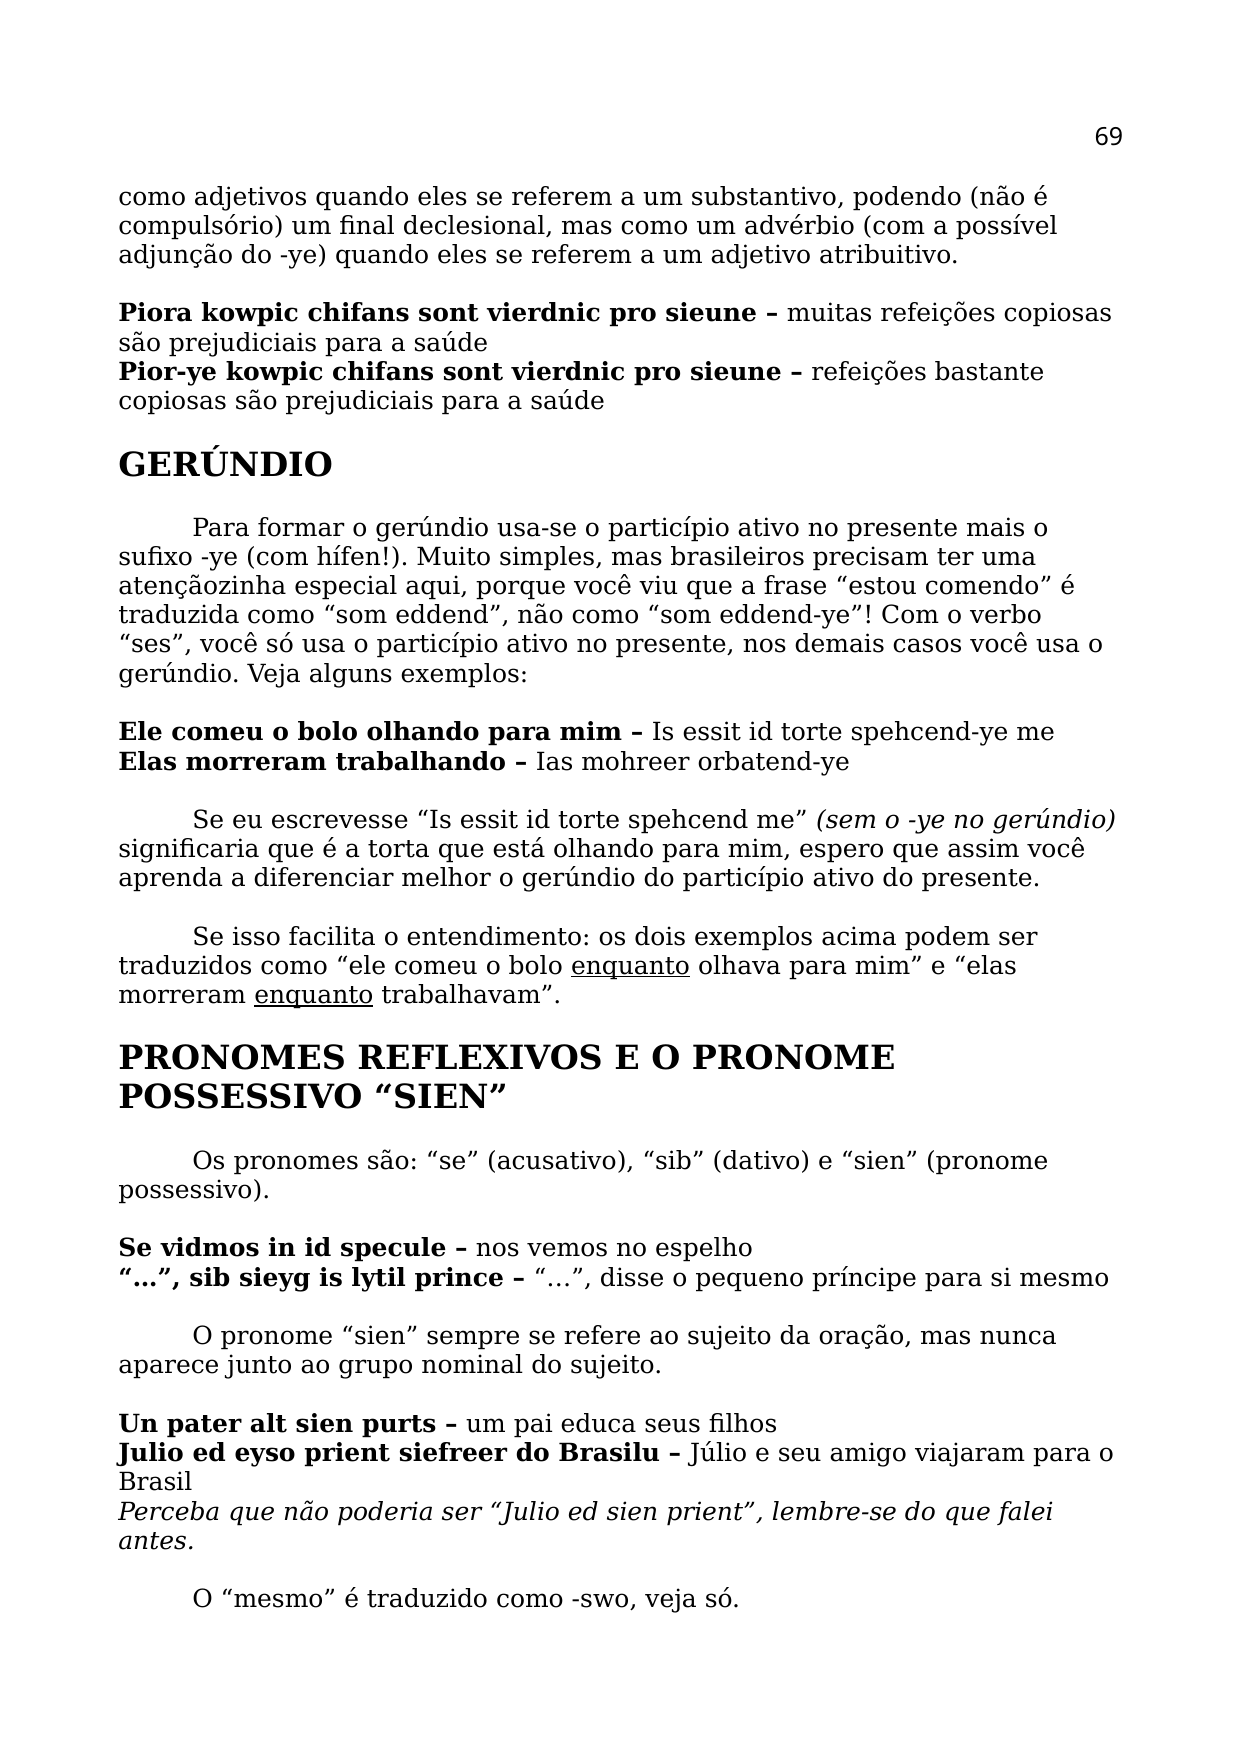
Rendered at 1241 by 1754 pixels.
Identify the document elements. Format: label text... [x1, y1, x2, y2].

text O pronome “sien” sempre se refere ao sujeito da oração, mas nunca aparece junto ao grupo nominal do sujeito. [118, 1321, 1123, 1379]
text Ele comeu o bolo olhando para mim – Is essit id torte spehcend-ye me [118, 717, 1123, 746]
text Un pater alt sien purts – um pai educa seus filhos [118, 1409, 1123, 1438]
text Perceba que não poderia ser “Julio ed sien prient”, lembre-se do que falei antes. [118, 1497, 1123, 1555]
text O “mesmo” é traduzido como -swo, veja só. [118, 1584, 1123, 1613]
text Para formar o gerúndio usa-se o particípio ativo no presente mais o sufixo -ye (com hífen!). Muito simples, mas brasileiros precisam ter uma atençãozinha especial aqui, porque você viu que a frase “estou comendo” é traduzida como “som eddend”, não como “som eddend-ye”! Com o verbo “ses”, você só usa o particípio ativo no presente, nos demais casos você usa o gerúndio. Veja alguns exemplos: [118, 513, 1123, 688]
subtitle GERÚNDIO [118, 444, 1123, 484]
text Julio ed eyso prient siefreer do Brasilu – Júlio e seu amigo viajaram para o Brasil [118, 1438, 1123, 1497]
text “…”, sib sieyg is lytil prince – “…”, disse o pequeno príncipe para si mesmo [118, 1263, 1123, 1292]
text Se vidmos in id specule – nos vemos no espelho [118, 1233, 1123, 1263]
text Os pronomes são: “se” (acusativo), “sib” (dativo) e “sien” (pronome possessivo). [118, 1146, 1123, 1204]
text Se isso facilita o entendimento: os dois exemplos acima podem ser traduzidos como “ele comeu o bolo enquanto olhava para mim” e “elas morreram enquanto trabalhavam”. [118, 922, 1123, 1009]
text Elas morreram trabalhando – Ias mohreer orbatend-ye [118, 746, 1123, 776]
text como adjetivos quando eles se referem a um substantivo, podendo (não é compulsório) um final declesional, mas como um advérbio (com a possível adjunção do -ye) quando eles se referem a um adjetivo atribuitivo. [118, 182, 1123, 269]
text Piora kowpic chifans sont vierdnic pro sieune – muitas refeições copiosas são prejudiciais para a saúde [118, 298, 1123, 357]
text Pior-ye kowpic chifans sont vierdnic pro sieune – refeições bastante copiosas são prejudiciais para a saúde [118, 357, 1123, 415]
text Se eu escrevesse “Is essit id torte spehcend me” (sem o -ye no gerúndio) significaria que é a torta que está olhando para mim, espero que assim você aprenda a diferenciar melhor o gerúndio do particípio ativo do presente. [118, 805, 1123, 892]
subtitle PRONOMES REFLEXIVOS E O PRONOME POSSESSIVO “SIEN” [118, 1038, 1123, 1117]
